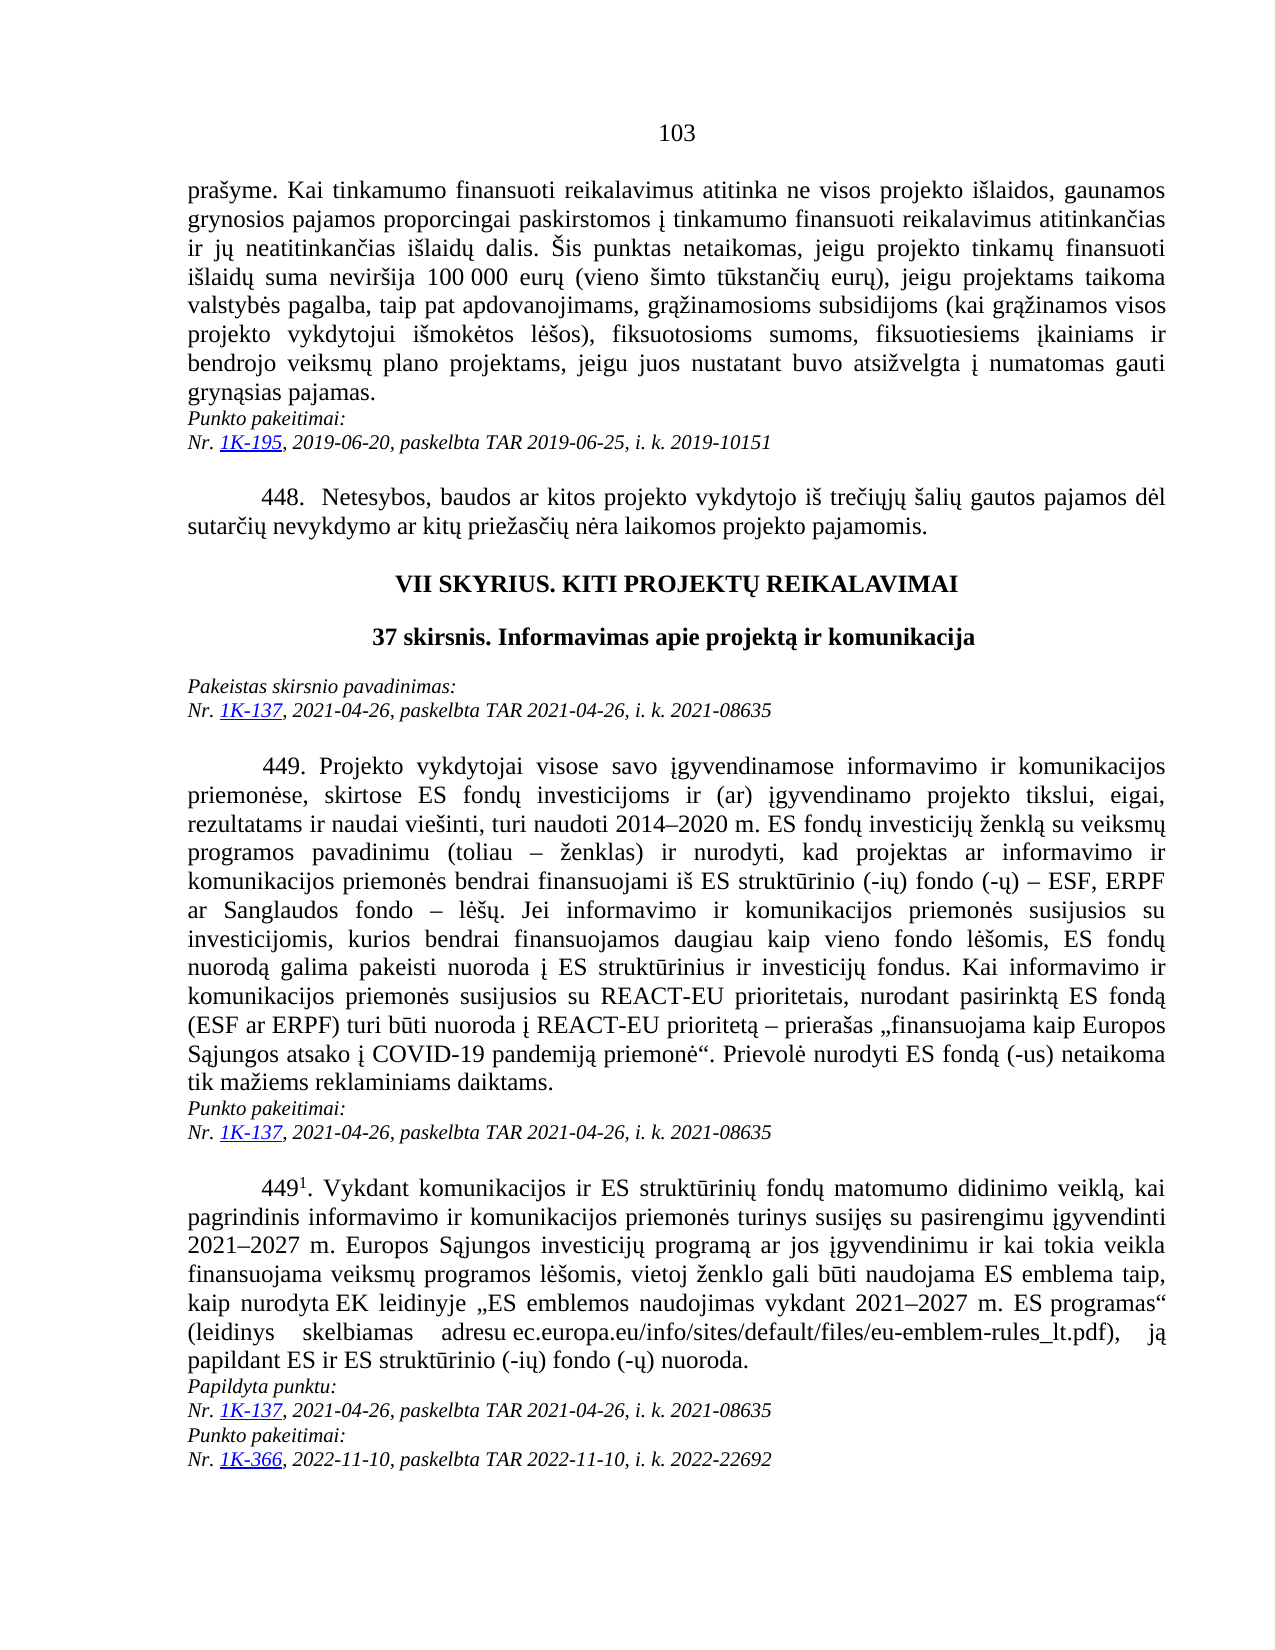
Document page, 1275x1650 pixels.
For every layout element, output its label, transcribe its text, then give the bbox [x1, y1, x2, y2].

text Punkto pakeitimai: [187, 1096, 1167, 1120]
text Papildyta punktu: [187, 1374, 1167, 1398]
subtitle 37 skirsnis. Informavimas apie projektą ir komunikacija [246, 622, 1107, 650]
text Nr. 1K-137, 2021-04-26, paskelbta TAR 2021-04-26, i. k. 2021-08635 [187, 1398, 1167, 1422]
text Nr. 1K-195, 2019-06-20, paskelbta TAR 2019-06-25, i. k. 2019-10151 [187, 430, 1167, 454]
text Nr. 1K-366, 2022-11-10, paskelbta TAR 2022-11-10, i. k. 2022-22692 [187, 1447, 1167, 1471]
text Nr. 1K-137, 2021-04-26, paskelbta TAR 2021-04-26, i. k. 2021-08635 [187, 1120, 1167, 1144]
text prašyme. Kai tinkamumo finansuoti reikalavimus atitinka ne visos projekto išlaidos, gaunamos grynosios pajamos proporcingai paskirstomos į tinkamumo finansuoti reikalavimus atitinkančias ir jų neatitinkančias išlaidų dalis. Šis punktas netaikomas, jeigu projekto tinkamų finansuoti išlaidų suma neviršija 100 000 eurų (vieno šimto tūkstančių eurų), jeigu projektams taikoma valstybės pagalba, taip pat apdovanojimams, grąžinamosioms subsidijoms (kai grąžinamos visos projekto vykdytojui išmokėtos lėšos), fiksuotosioms sumoms, fiksuotiesiems įkainiams ir bendrojo veiksmų plano projektams, jeigu juos nustatant buvo atsižvelgta į numatomas gauti grynąsias pajamas. [187, 176, 1167, 406]
text Punkto pakeitimai: [187, 1422, 1167, 1447]
text Pakeistas skirsnio pavadinimas: [187, 674, 1167, 698]
text 4491. Vykdant komunikacijos ir ES struktūrinių fondų matomumo didinimo veiklą, kai pagrindinis informavimo ir komunikacijos priemonės turinys susijęs su pasirengimu įgyvendinti 2021–2027 m. Europos Sąjungos investicijų programą ar jos įgyvendinimu ir kai tokia veikla finansuojama veiksmų programos lėšomis, vietoj ženklo gali būti naudojama ES emblema taip, kaip nurodyta EK leidinyje „ES emblemos naudojimas vykdant 2021–2027 m. ES programas“ (leidinys skelbiamas adresu ec.europa.eu/info/sites/default/files/eu-emblem-rules_lt.pdf), ją papildant ES ir ES struktūrinio (-ių) fondo (-ų) nuoroda. [187, 1173, 1167, 1374]
text Nr. 1K-137, 2021-04-26, paskelbta TAR 2021-04-26, i. k. 2021-08635 [187, 698, 1167, 722]
text 448. Netesybos, baudos ar kitos projekto vykdytojo iš trečiųjų šalių gautos pajamos dėl sutarčių nevykdymo ar kitų priežasčių nėra laikomos projekto pajamomis. [187, 482, 1167, 540]
text Punkto pakeitimai: [187, 406, 1167, 430]
text 449. Projekto vykdytojai visose savo įgyvendinamose informavimo ir komunikacijos priemonėse, skirtose ES fondų investicijoms ir (ar) įgyvendinamo projekto tikslui, eigai, rezultatams ir naudai viešinti, turi naudoti 2014–2020 m. ES fondų investicijų ženklą su veiksmų programos pavadinimu (toliau – ženklas) ir nurodyti, kad projektas ar informavimo ir komunikacijos priemonės bendrai finansuojami iš ES struktūrinio (-ių) fondo (-ų) – ESF, ERPF ar Sanglaudos fondo – lėšų. Jei informavimo ir komunikacijos priemonės susijusios su investicijomis, kurios bendrai finansuojamos daugiau kaip vieno fondo lėšomis, ES fondų nuorodą galima pakeisti nuoroda į ES struktūrinius ir investicijų fondus. Kai informavimo ir komunikacijos priemonės susijusios su REACT-EU prioritetais, nurodant pasirinktą ES fondą (ESF ar ERPF) turi būti nuoroda į REACT-EU prioritetą – prierašas „finansuojama kaip Europos Sąjungos atsako į COVID-19 pandemiją priemonė“. Prievolė nurodyti ES fondą (-us) netaikoma tik mažiems reklaminiams daiktams. [187, 751, 1167, 1096]
text VII SKYRIUS. KITI PROJEKTŲ REIKALAVIMAI [246, 569, 1107, 597]
